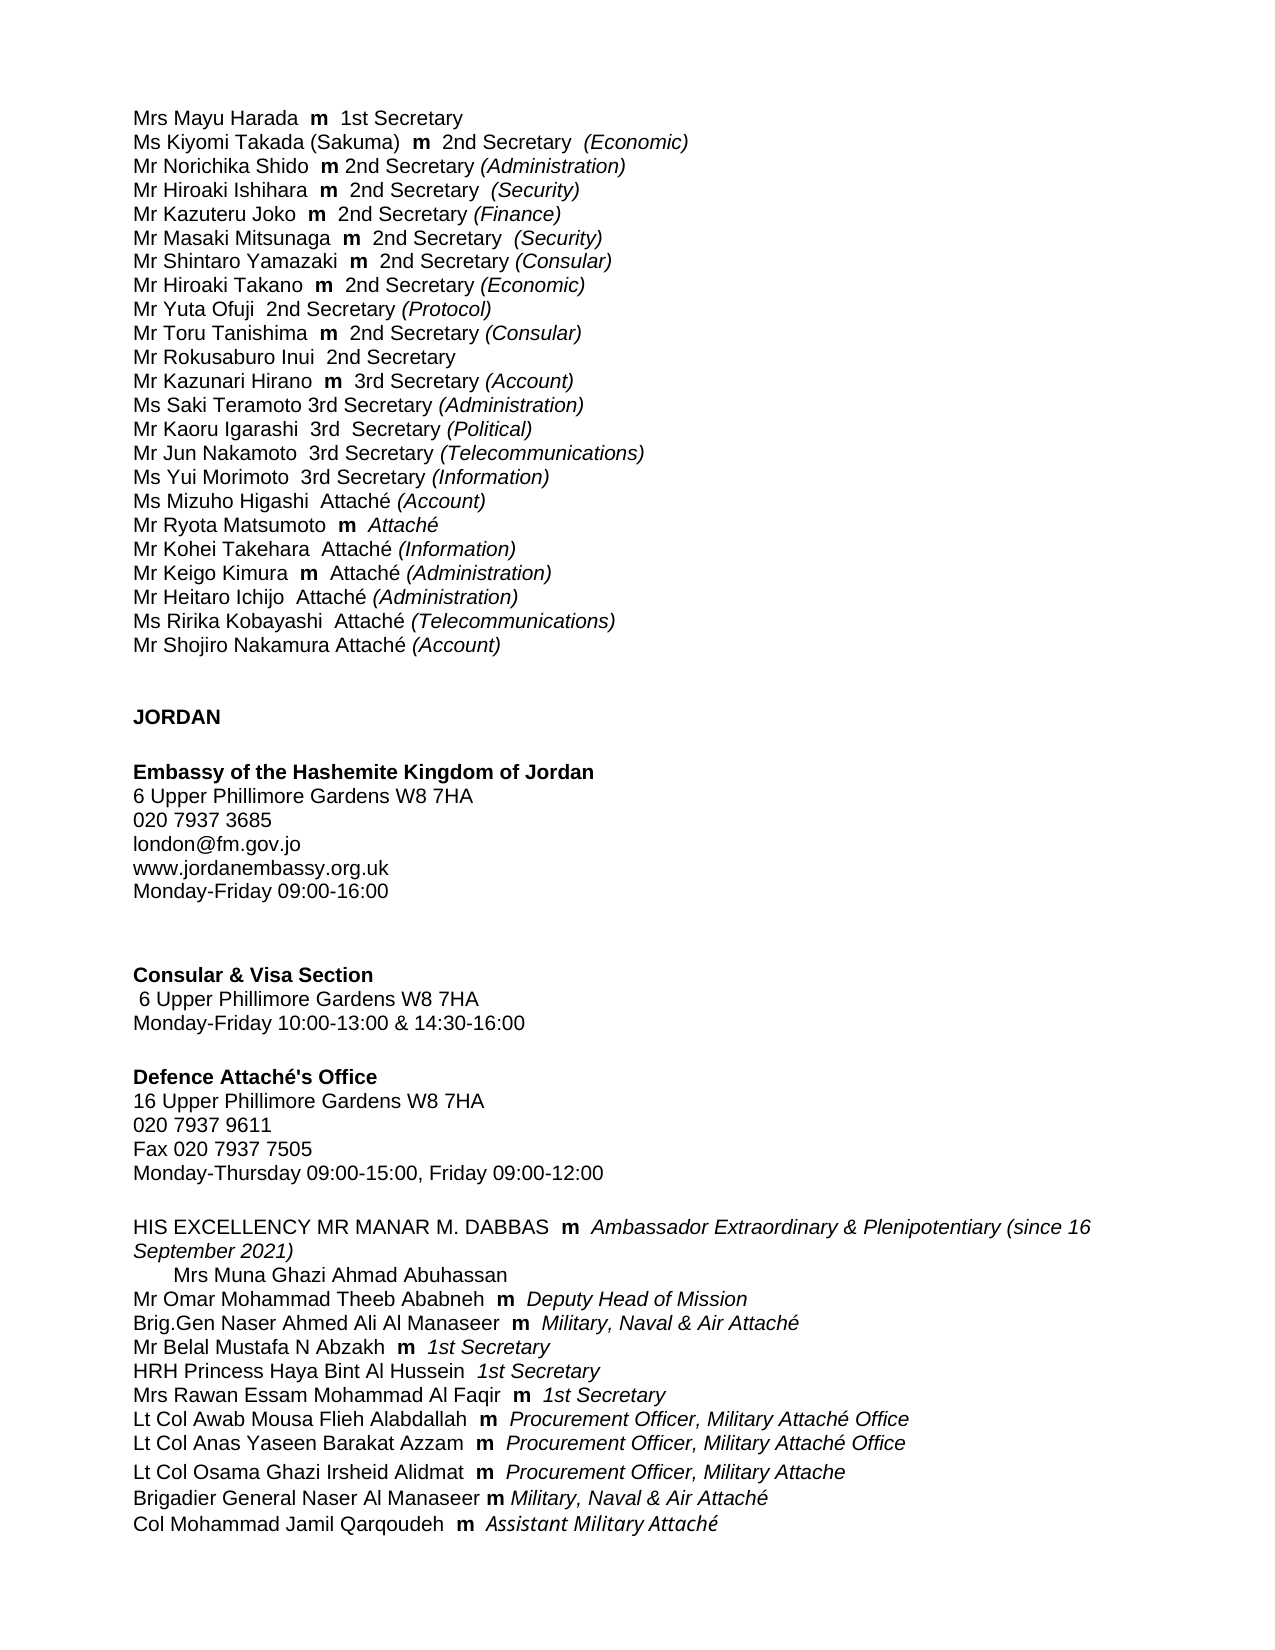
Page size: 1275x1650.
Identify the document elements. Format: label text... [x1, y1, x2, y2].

text Mr Masaki Mitsunaga m 2nd Secretary (Security) [133, 225, 1181, 249]
text Mr Toru Tanishima m 2nd Secretary (Consular) [133, 321, 1181, 345]
text Mr Yuta Ofuji 2nd Secretary (Protocol) [133, 297, 1181, 321]
text Mr Rokusaburo Inui 2nd Secretary [133, 345, 1181, 369]
text Ms Ririka Kobayashi Attaché (Telecommunications) [133, 609, 1181, 633]
text Mr Keigo Kimura m Attaché (Administration) [133, 561, 1181, 585]
text Mr Hiroaki Takano m 2nd Secretary (Economic) [133, 273, 1181, 297]
text Mr Hiroaki Ishihara m 2nd Secretary (Security) [133, 177, 1181, 201]
text Mr Shojiro Nakamura Attaché (Account) [133, 633, 1181, 657]
text Mr Kohei Takehara Attaché (Information) [133, 537, 1181, 561]
text Mr Kaoru Igarashi 3rd Secretary (Political) [133, 417, 1181, 441]
text Embassy of the Hashemite Kingdom of Jordan 6 Upper Phillimore Gardens W8 7HA 020 7937 3685 london@fm.gov.jo www.jordanembassy.org.uk Monday-Friday 09:00-16:00 [133, 759, 1181, 932]
text Mr Jun Nakamoto 3rd Secretary (Telecommunications) [133, 441, 1181, 465]
text Consular & Visa Section 6 Upper Phillimore Gardens W8 7HA Monday-Friday 10:00-13:00 & 14:30-16:00 Defence Attaché's Office 16 Upper Phillimore Gardens W8 7HA 020 7937 9611 Fax 020 7937 7505 Monday-Thursday 09:00-15:00, Friday 09:00-12:00 HIS EXCELLENCY MR MANAR M. DABBAS m Ambassador Extraordinary & Plenipotentiary (since 16 September 2021) Mrs Muna Ghazi Ahmad Abuhassan Mr Omar Mohammad Theeb Ababneh m Deputy Head of Mission [133, 932, 1181, 1311]
text Mr Belal Mustafa N Abzakh m 1st Secretary HRH Princess Haya Bint Al Hussein 1st Secretary Mrs Rawan Essam Mohammad Al Faqir m 1st Secretary [133, 1335, 1181, 1407]
text JORDAN [133, 704, 1181, 758]
text Mrs Mayu Harada m 1st Secretary [133, 106, 1181, 129]
text Lt Col Awab Mousa Flieh Alabdallah m Procurement Officer, Military Attaché Office [133, 1407, 1181, 1431]
text Lt Col Osama Ghazi Irsheid Alidmat m Procurement Officer, Military Attache Brigadier General Naser Al Manaseer m Military, Naval & Air Attaché [133, 1455, 1181, 1509]
text Mr Shintaro Yamazaki m 2nd Secretary (Consular) [133, 249, 1181, 273]
text Brig.Gen Naser Ahmed Ali Al Manaseer m Military, Naval & Air Attaché [133, 1311, 1181, 1335]
text Mr Kazuteru Joko m 2nd Secretary (Finance) [133, 201, 1181, 225]
text Col Mohammad Jamil Qarqoudeh m Assistant Military Attaché [133, 1509, 1181, 1538]
text Ms Yui Morimoto 3rd Secretary (Information) [133, 465, 1181, 489]
text Ms Kiyomi Takada (Sakuma) m 2nd Secretary (Economic) [133, 129, 1181, 153]
text Mr Ryota Matsumoto m Attaché [133, 513, 1181, 537]
text Ms Mizuho Higashi Attaché (Account) [133, 489, 1181, 513]
text Mr Kazunari Hirano m 3rd Secretary (Account) [133, 369, 1181, 393]
text Ms Saki Teramoto 3rd Secretary (Administration) [133, 393, 1181, 417]
text Mr Norichika Shido m 2nd Secretary (Administration) [133, 153, 1181, 177]
text Lt Col Anas Yaseen Barakat Azzam m Procurement Officer, Military Attaché Office [133, 1431, 1181, 1455]
text Mr Heitaro Ichijo Attaché (Administration) [133, 585, 1181, 609]
